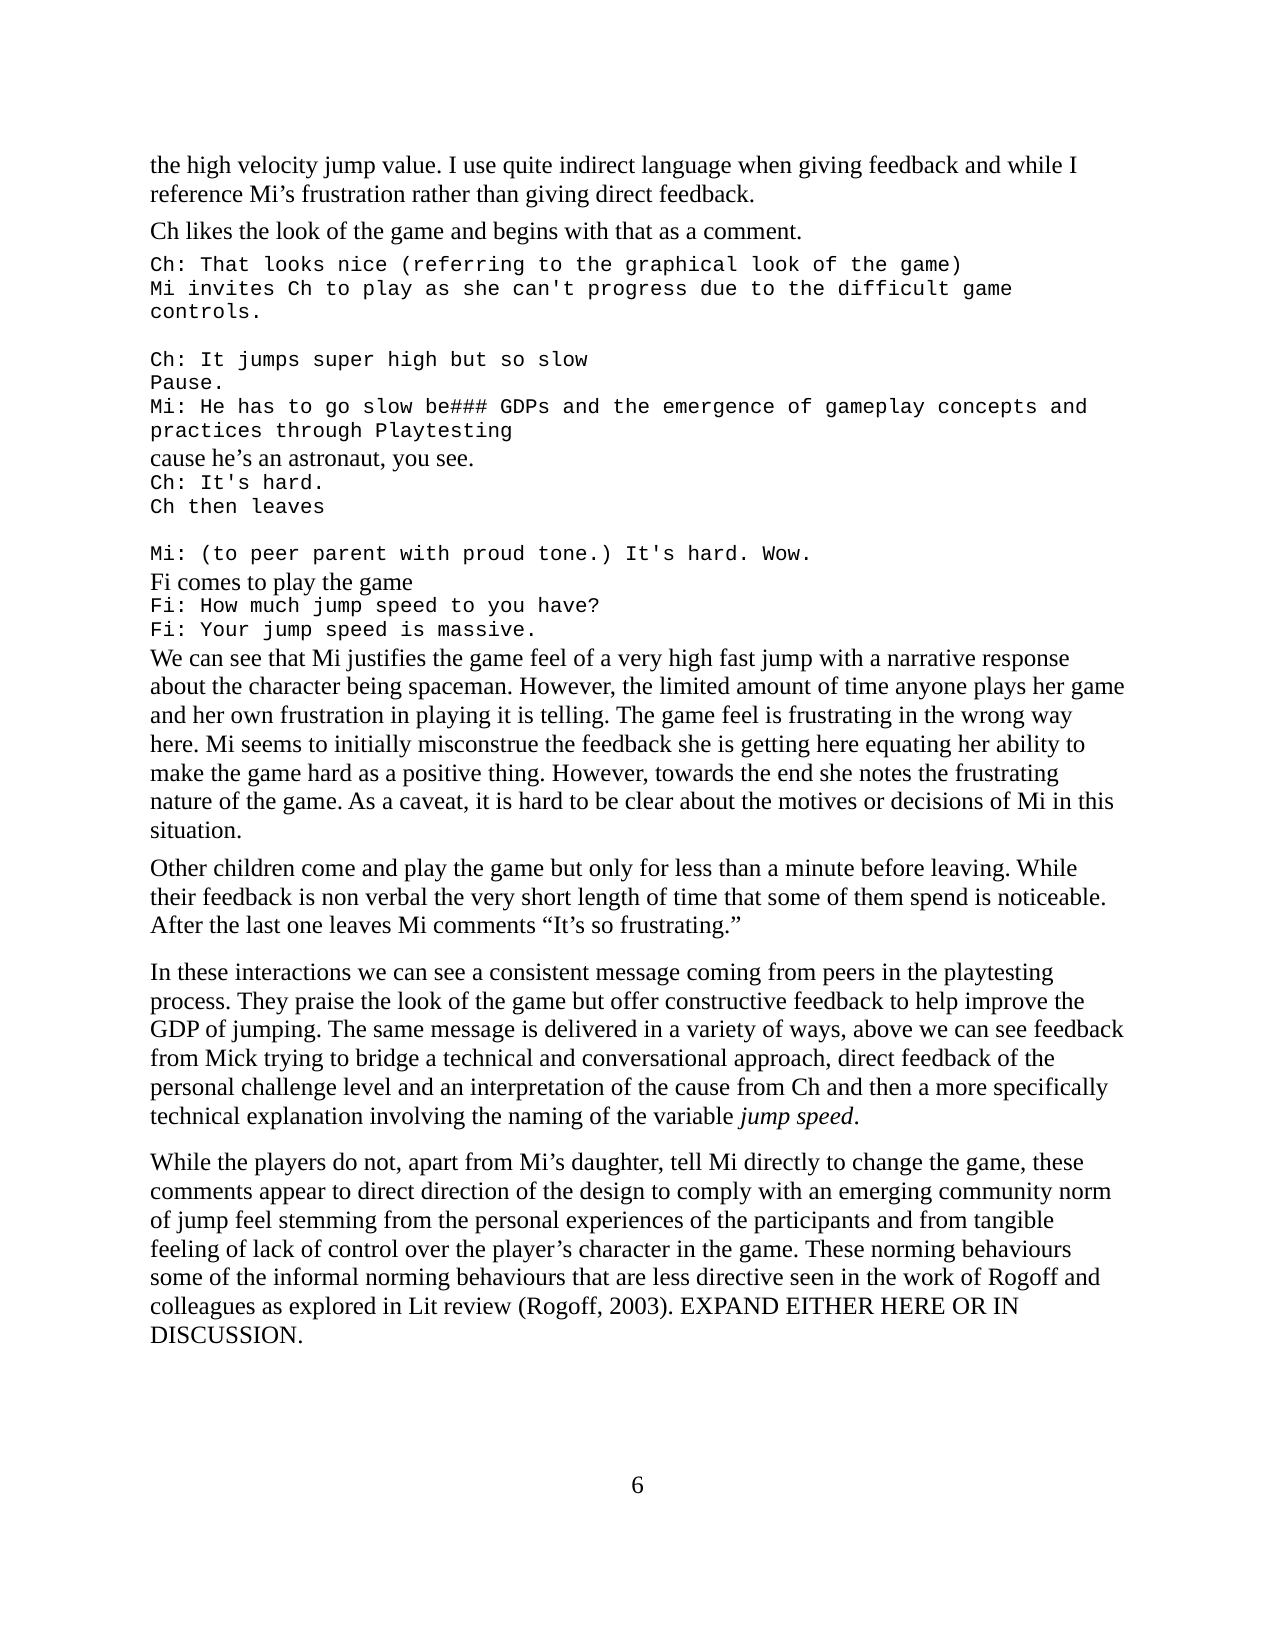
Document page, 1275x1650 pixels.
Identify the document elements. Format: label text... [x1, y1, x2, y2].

text cause he’s an astronaut, you see. [150, 443, 1125, 472]
text Fi: Your jump speed is massive. [150, 619, 1125, 643]
text Fi comes to play the game [150, 567, 1125, 595]
text Other children come and play the game but only for less than a minute before leaving. While their feedback is non verbal the very short length of time that some of them spend is noticeable. After the last one leaves Mi comments “It’s so frustrating.” [150, 853, 1125, 939]
text Ch then leaves [150, 496, 1125, 519]
text Ch likes the look of the game and begins with that as a comment. [150, 216, 1125, 245]
text Fi: How much jump speed to you have? [150, 595, 1125, 619]
text Mi: He has to go slow be### GDPs and the emergence of gameplay concepts and practices through Playtesting [150, 396, 1125, 443]
text While the players do not, apart from Mi’s daughter, tell Mi directly to change the game, these comments appear to direct direction of the design to comply with an emerging community norm of jump feel stemming from the personal experiences of the participants and from tangible feeling of lack of control over the player’s character in the game. These norming behaviours some of the informal norming behaviours that are less directive seen in the work of Rogoff and colleagues as explored in Lit review (Rogoff, 2003). EXPAND EITHER HERE OR IN DISCUSSION. [150, 1147, 1125, 1349]
text Mi invites Ch to play as she can't progress due to the difficult game controls. [150, 278, 1125, 325]
text In these interactions we can see a consistent message coming from peers in the playtesting process. They praise the look of the game but offer constructive feedback to help improve the GDP of jumping. The same message is delivered in a variety of ways, above we can see feedback from Mick trying to bridge a technical and conversational approach, direct feedback of the personal challenge level and an interpretation of the cause from Ch and then a more specifically technical explanation involving the naming of the variable jump speed. [150, 957, 1125, 1129]
text Ch: It jumps super high but so slow [150, 349, 1125, 372]
text Pause. [150, 372, 1125, 396]
text Ch: That looks nice (referring to the graphical look of the game) [150, 254, 1125, 278]
text the high velocity jump value. I use quite indirect language when giving feedback and while I reference Mi’s frustration rather than giving direct feedback. [150, 150, 1125, 207]
text Mi: (to peer parent with proud tone.) It's hard. Wow. [150, 543, 1125, 567]
text Ch: It's hard. [150, 472, 1125, 496]
text We can see that Mi justifies the game feel of a very high fast jump with a narrative response about the character being spaceman. However, the limited amount of time anyone plays her game and her own frustration in playing it is telling. The game feel is frustrating in the wrong way here. Mi seems to initially misconstrue the feedback she is getting here equating her ability to make the game hard as a positive thing. However, towards the end she notes the frustrating nature of the game. As a caveat, it is hard to be clear about the motives or decisions of Mi in this situation. [150, 643, 1125, 844]
